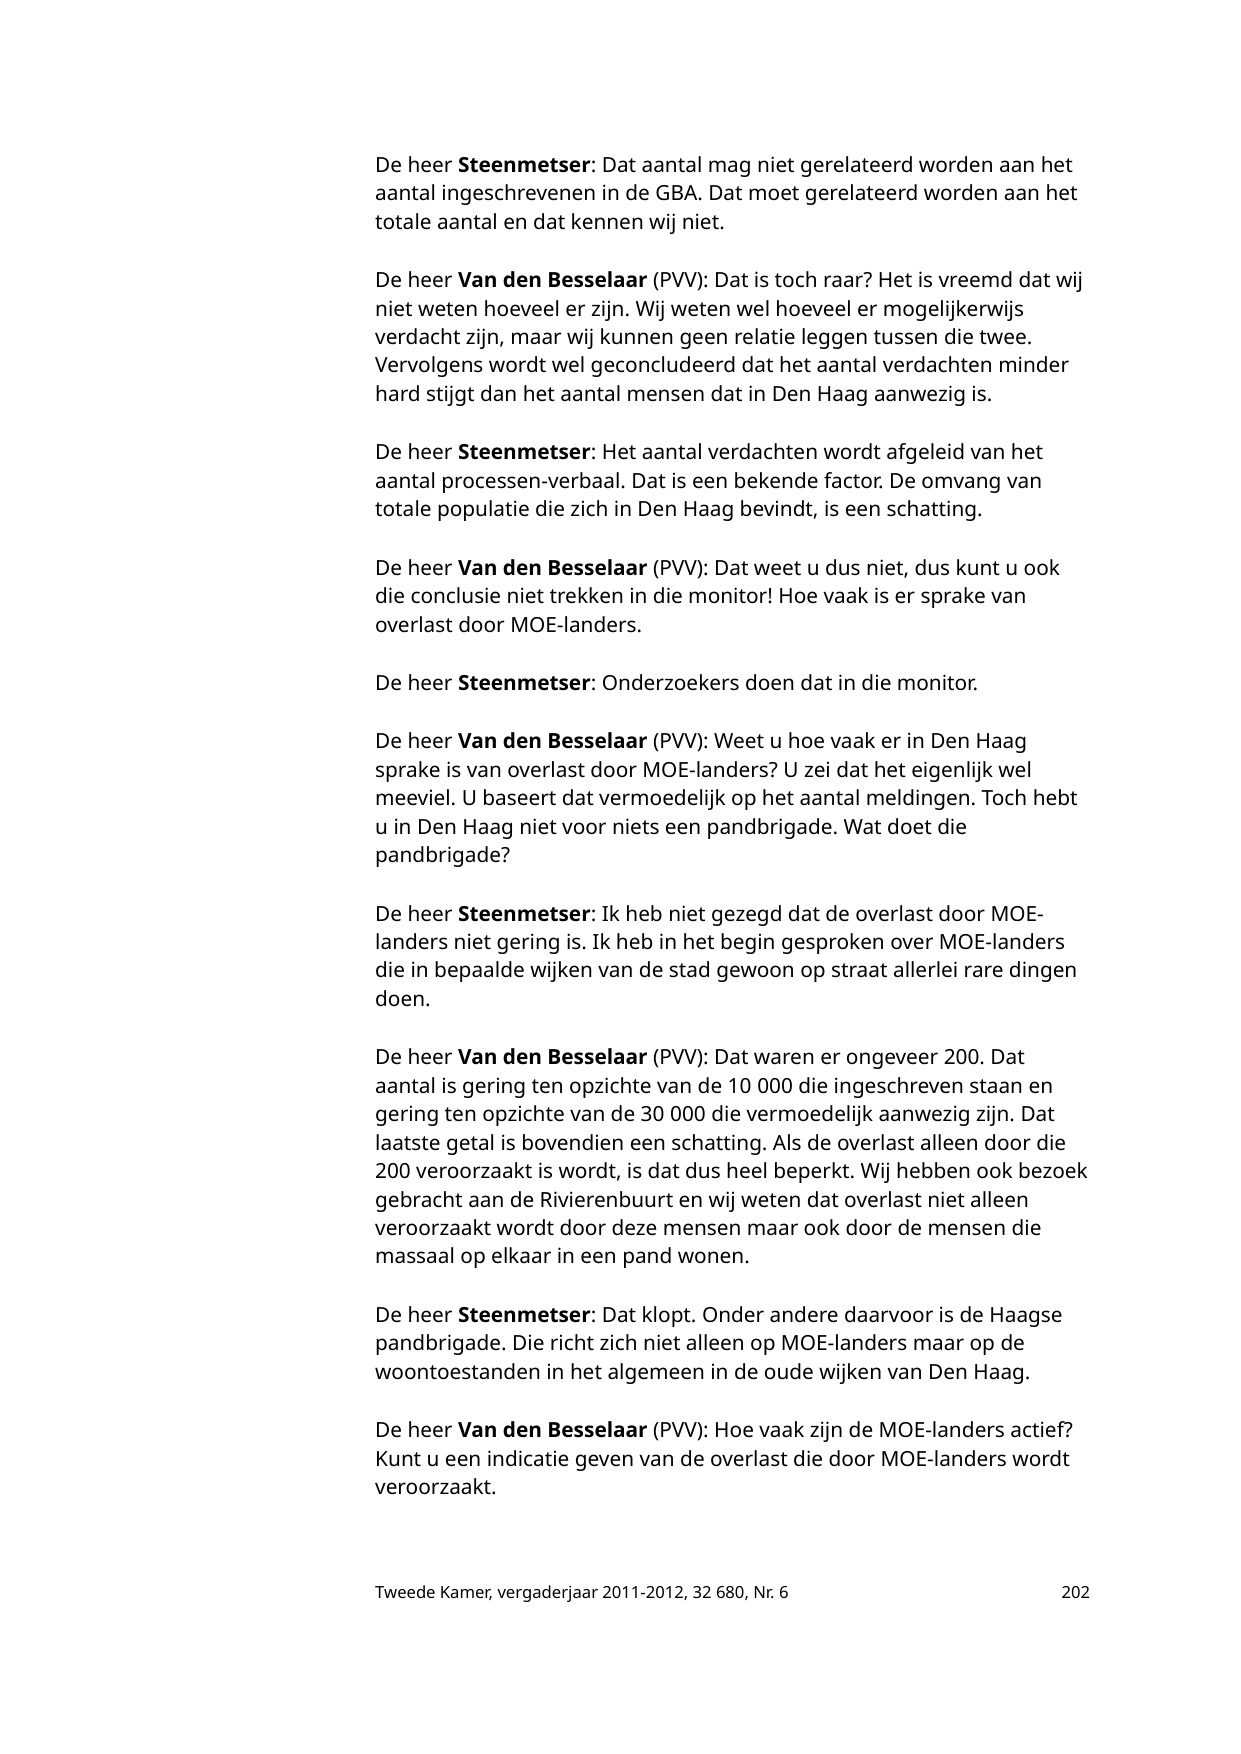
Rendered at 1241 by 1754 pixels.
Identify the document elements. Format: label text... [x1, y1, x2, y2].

text De heer Steenmetser: Dat aantal mag niet gerelateerd worden aan het aantal ingeschrevenen in de GBA. Dat moet gerelateerd worden aan het totale aantal en dat kennen wij niet. [375, 150, 1090, 235]
text De heer Van den Besselaar (PVV): Dat weet u dus niet, dus kunt u ook die conclusie niet trekken in die monitor! Hoe vaak is er sprake van overlast door MOE-landers. [375, 553, 1090, 638]
text De heer Steenmetser: Het aantal verdachten wordt afgeleid van het aantal processen-verbaal. Dat is een bekende factor. De omvang van totale populatie die zich in Den Haag bevindt, is een schatting. [375, 437, 1090, 523]
text De heer Van den Besselaar (PVV): Hoe vaak zijn de MOE-landers actief? Kunt u een indicatie geven van de overlast die door MOE-landers wordt veroorzaakt. [375, 1415, 1090, 1501]
text De heer Van den Besselaar (PVV): Dat is toch raar? Het is vreemd dat wij niet weten hoeveel er zijn. Wij weten wel hoeveel er mogelijkerwijs verdacht zijn, maar wij kunnen geen relatie leggen tussen die twee. Vervolgens wordt wel geconcludeerd dat het aantal verdachten minder hard stijgt dan het aantal mensen dat in Den Haag aanwezig is. [375, 265, 1090, 407]
text De heer Steenmetser: Ik heb niet gezegd dat de overlast door MOE-landers niet gering is. Ik heb in het begin gesproken over MOE-landers die in bepaalde wijken van de stad gewoon op straat allerlei rare dingen doen. [375, 899, 1090, 1012]
text De heer Van den Besselaar (PVV): Weet u hoe vaak er in Den Haag sprake is van overlast door MOE-landers? U zei dat het eigenlijk wel meeviel. U baseert dat vermoedelijk op het aantal meldingen. Toch hebt u in Den Haag niet voor niets een pandbrigade. Wat doet die pandbrigade? [375, 727, 1090, 869]
text De heer Steenmetser: Onderzoekers doen dat in die monitor. [375, 668, 1090, 697]
text De heer Steenmetser: Dat klopt. Onder andere daarvoor is de Haagse pandbrigade. Die richt zich niet alleen op MOE-landers maar op de woontoestanden in het algemeen in de oude wijken van Den Haag. [375, 1300, 1090, 1385]
text De heer Van den Besselaar (PVV): Dat waren er ongeveer 200. Dat aantal is gering ten opzichte van de 10 000 die ingeschreven staan en gering ten opzichte van de 30 000 die vermoedelijk aanwezig zijn. Dat laatste getal is bovendien een schatting. Als de overlast alleen door die 200 veroorzaakt is wordt, is dat dus heel beperkt. Wij hebben ook bezoek gebracht aan de Rivierenbuurt en wij weten dat overlast niet alleen veroorzaakt wordt door deze mensen maar ook door de mensen die massaal op elkaar in een pand wonen. [375, 1042, 1090, 1270]
